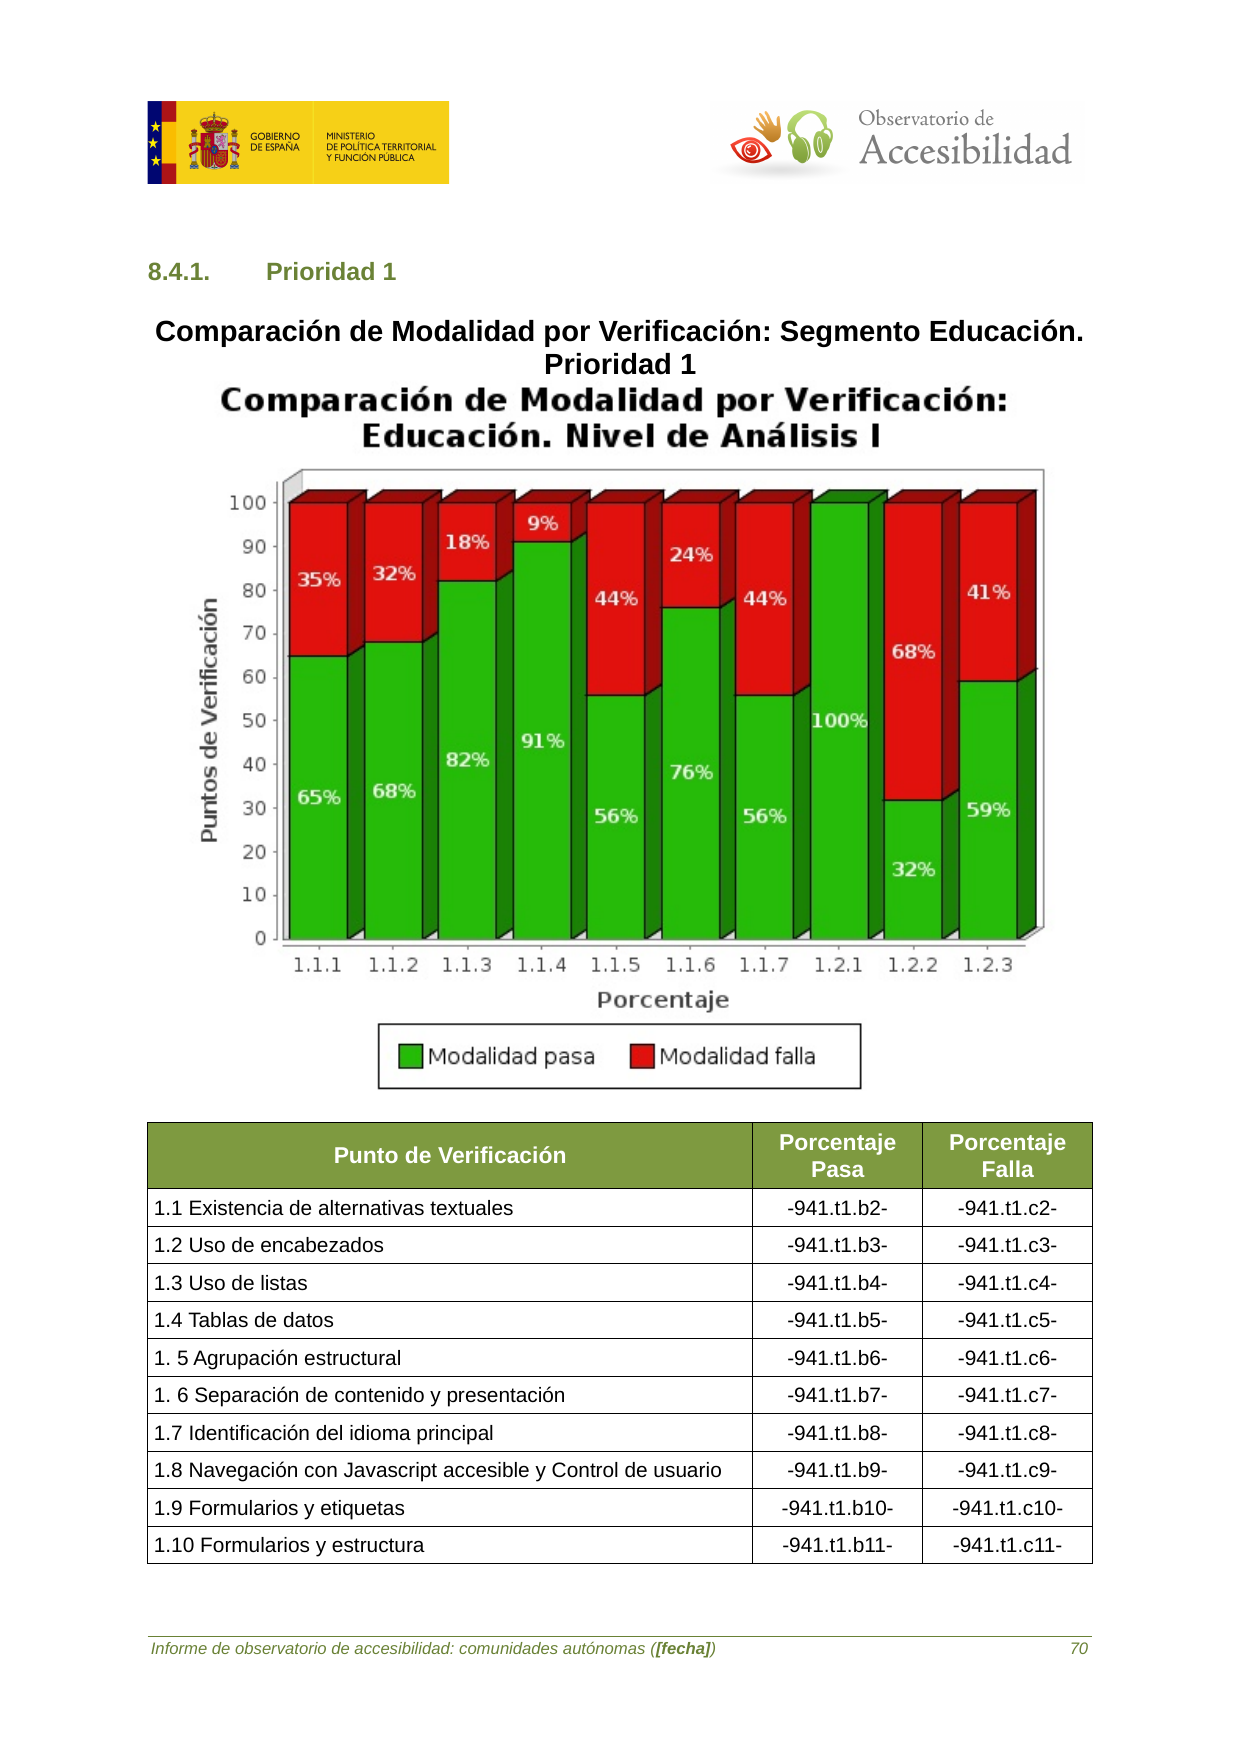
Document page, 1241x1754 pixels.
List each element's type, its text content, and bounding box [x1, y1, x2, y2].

table_cell -941.t1.c4- [923, 1264, 1092, 1301]
table_cell 1.1 Existencia de alternativas textuales [148, 1189, 752, 1226]
subtitle Prioridad 1 [148, 257, 1092, 286]
table_cell -941.t1.b2- [753, 1189, 922, 1226]
table_cell -941.t1.c8- [923, 1414, 1092, 1451]
table_cell 1.10 Formularios y estructura [148, 1527, 752, 1563]
table_cell -941.t1.c11- [923, 1527, 1092, 1563]
table_cell -941.t1.c5- [923, 1302, 1092, 1338]
table_cell 1.3 Uso de listas [148, 1264, 752, 1301]
text Comparación de Modalidad por Verificación: Segmento Educación. Prioridad 1 [148, 314, 1092, 381]
table_cell -941.t1.b6- [753, 1339, 922, 1376]
table_cell -941.t1.c6- [923, 1339, 1092, 1376]
table_header Porcentaje Falla [923, 1123, 1092, 1188]
table_cell -941.t1.b3- [753, 1227, 922, 1263]
picture [147, 101, 450, 184]
table_cell -941.t1.c7- [923, 1377, 1092, 1413]
table_cell 1.9 Formularios y etiquetas [148, 1489, 752, 1526]
table_cell 1.8 Navegación con Javascript accesible y Control de usuario [148, 1452, 752, 1488]
table_cell -941.t1.b9- [753, 1452, 922, 1488]
table_header Punto de Verificación [148, 1123, 752, 1188]
table_cell 1. 6 Separación de contenido y presentación [148, 1377, 752, 1413]
table_cell -941.t1.b10- [753, 1489, 922, 1526]
table_cell 1.4 Tablas de datos [148, 1302, 752, 1338]
table_cell -941.t1.c3- [923, 1227, 1092, 1263]
table_cell -941.t1.c10- [923, 1489, 1092, 1526]
table_cell 1.2 Uso de encabezados [148, 1227, 752, 1263]
table_cell -941.t1.b7- [753, 1377, 922, 1413]
picture [710, 101, 1086, 184]
table_cell -941.t1.c9- [923, 1452, 1092, 1488]
table_cell -941.t1.b8- [753, 1414, 922, 1451]
table_cell -941.t1.b4- [753, 1264, 922, 1301]
table_cell 1.7 Identificación del idioma principal [148, 1414, 752, 1451]
table_cell 1. 5 Agrupación estructural [148, 1339, 752, 1376]
table_cell -941.t1.c2- [923, 1189, 1092, 1226]
picture [178, 380, 1062, 1091]
table_cell -941.t1.b5- [753, 1302, 922, 1338]
table_header Porcentaje Pasa [753, 1123, 922, 1188]
table_cell -941.t1.b11- [753, 1527, 922, 1563]
